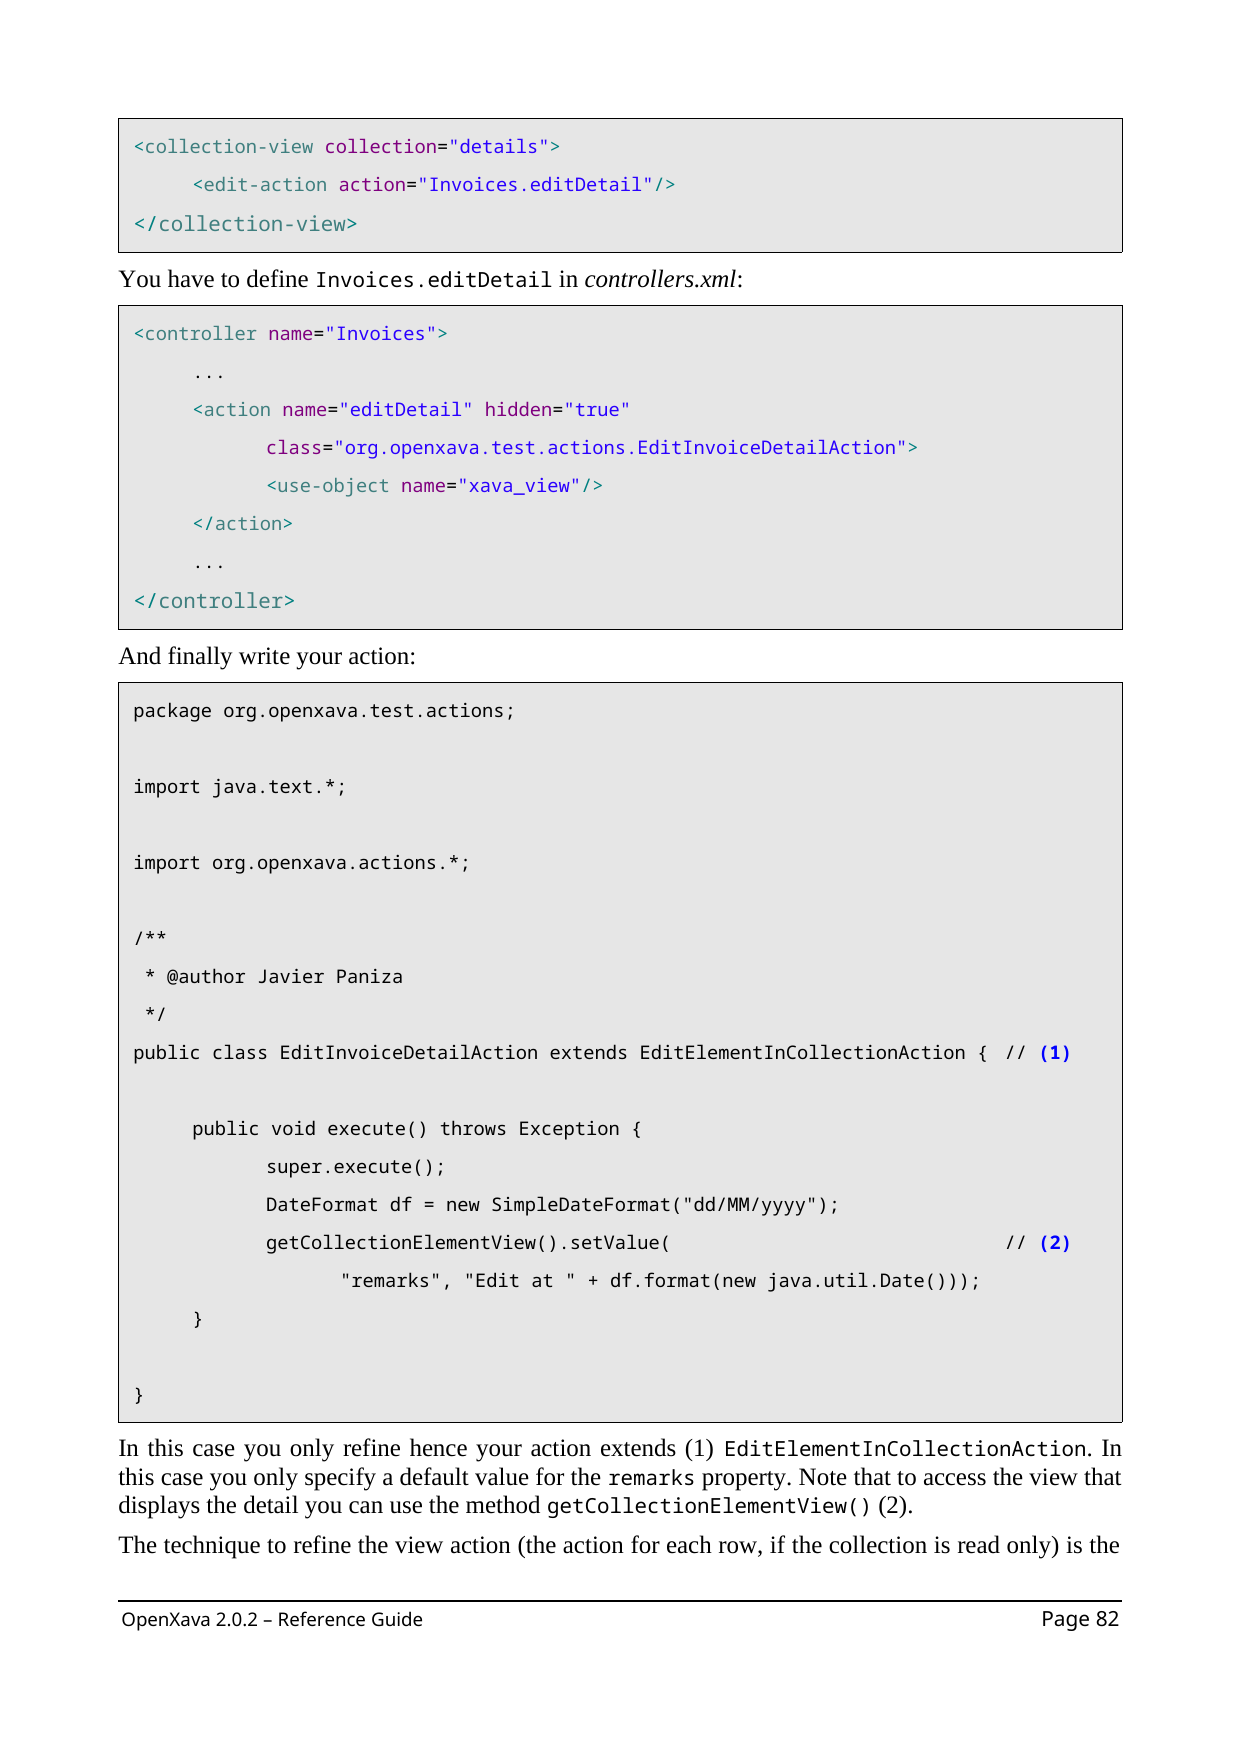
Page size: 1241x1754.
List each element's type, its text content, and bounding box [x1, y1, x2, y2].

text */ [119, 986, 1122, 1024]
text </action> [119, 496, 1122, 533]
text The technique to refine the view action (the action for each row, if the collection is read only) is the [118, 1532, 1122, 1559]
text <collection-view collection="details"> [119, 119, 1122, 156]
text And finally write your action: [118, 642, 1122, 670]
text <use-object name="xava_view"/> [119, 457, 1122, 496]
text import org.openxava.actions.*; [119, 834, 1122, 872]
text class="org.openxava.test.actions.EditInvoiceDetailAction"> [119, 419, 1122, 457]
text public class EditInvoiceDetailAction extends EditElementInCollectionAction { // (1) [119, 1024, 1122, 1062]
text import java.text.*; [119, 758, 1122, 796]
text } [119, 1367, 1122, 1422]
text DateFormat df = new SimpleDateFormat("dd/MM/yyyy"); [119, 1177, 1122, 1214]
text package org.openxava.test.actions; [119, 683, 1122, 720]
text } [119, 1291, 1122, 1329]
text public void execute() throws Exception { [119, 1101, 1122, 1138]
text </controller> [119, 572, 1122, 629]
text "remarks", "Edit at " + df.format(new java.util.Date())); [119, 1253, 1122, 1291]
text <edit-action action="Invoices.editDetail"/> [119, 156, 1122, 194]
text You have to define Invoices.editDetail in controllers.xml: [118, 265, 1122, 293]
text In this case you only refine hence your action extends (1) EditElementInCollectionAction. In this case you only specify a default value for the remarks property. Note that to access the view that displays the detail you can use the method getCollectionElementView() (2). [118, 1434, 1122, 1519]
text /** [119, 910, 1122, 948]
text <controller name="Invoices"> [119, 306, 1122, 343]
text super.execute(); [119, 1138, 1122, 1177]
text ... [119, 533, 1122, 572]
text * @author Javier Paniza [119, 948, 1122, 986]
text ... [119, 343, 1122, 381]
text <action name="editDetail" hidden="true" [119, 381, 1122, 419]
text getCollectionElementView().setValue( // (2) [119, 1214, 1122, 1253]
text </collection-view> [119, 194, 1122, 252]
